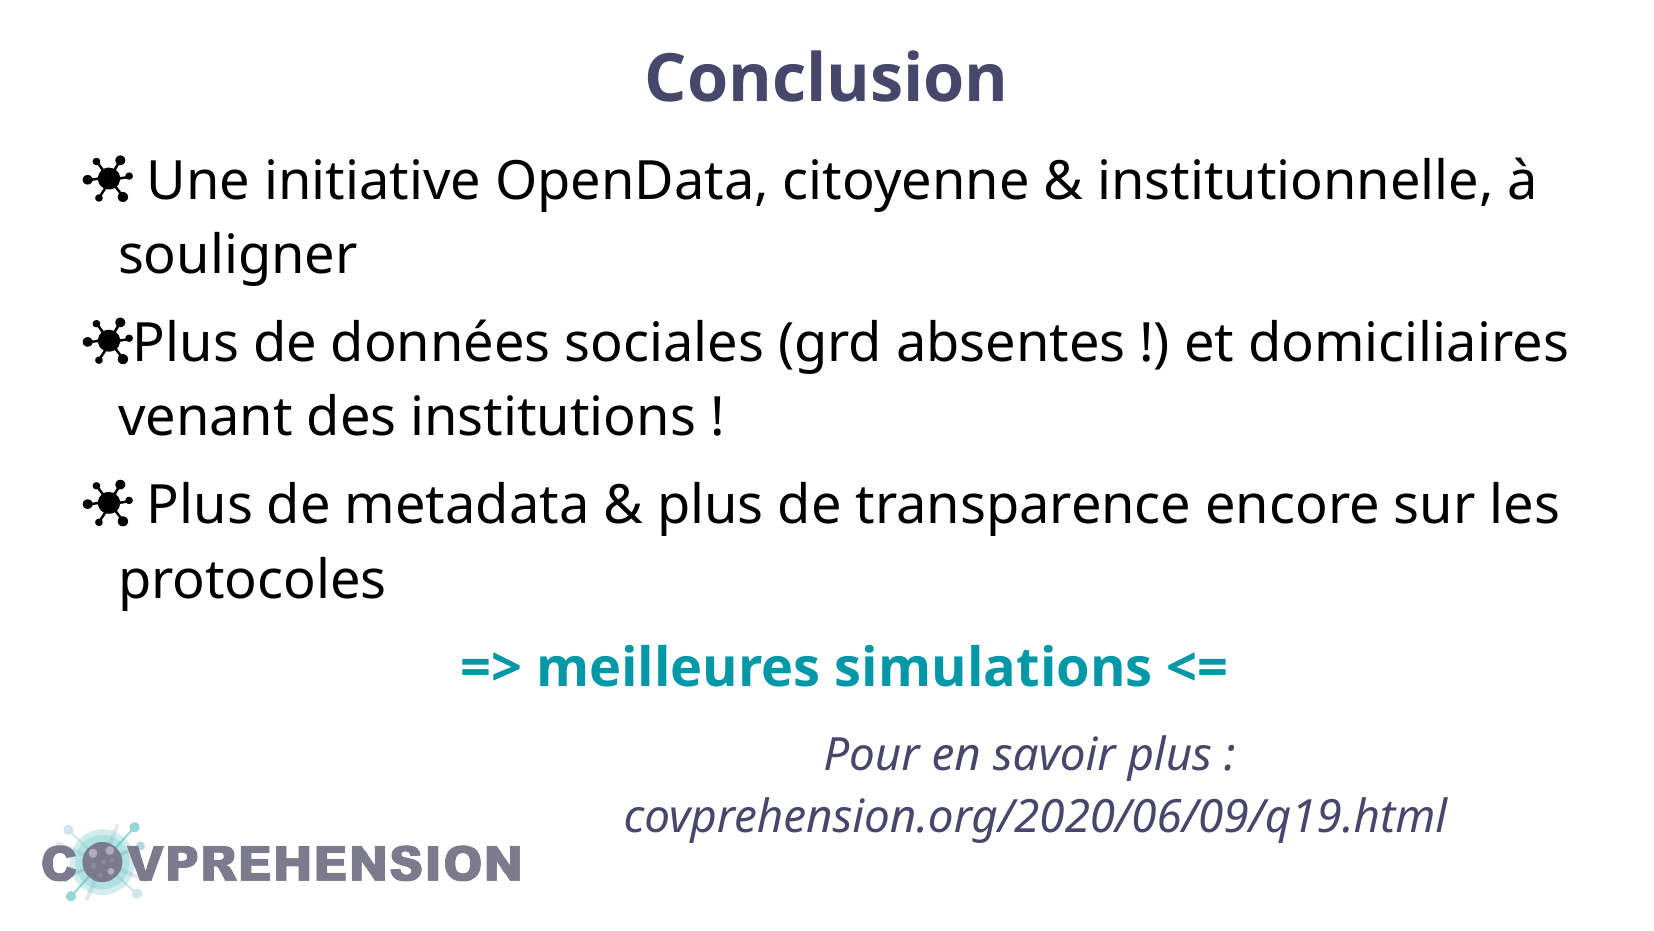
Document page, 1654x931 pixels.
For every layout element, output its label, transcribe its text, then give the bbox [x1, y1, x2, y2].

text_box Pour en savoir plus : covprehension.org/2020/06/09/q19.html [608, 713, 1524, 839]
list Une initiative OpenData, citoyenne & institutionnelle, à souligner Plus de données sociales (grd absentes !) et domiciliaires venant des institutions ! Plus de metadata & plus de transparence encore sur les protocoles => meilleures simulations <= [82, 141, 1571, 827]
title Conclusion [0, 23, 1654, 129]
